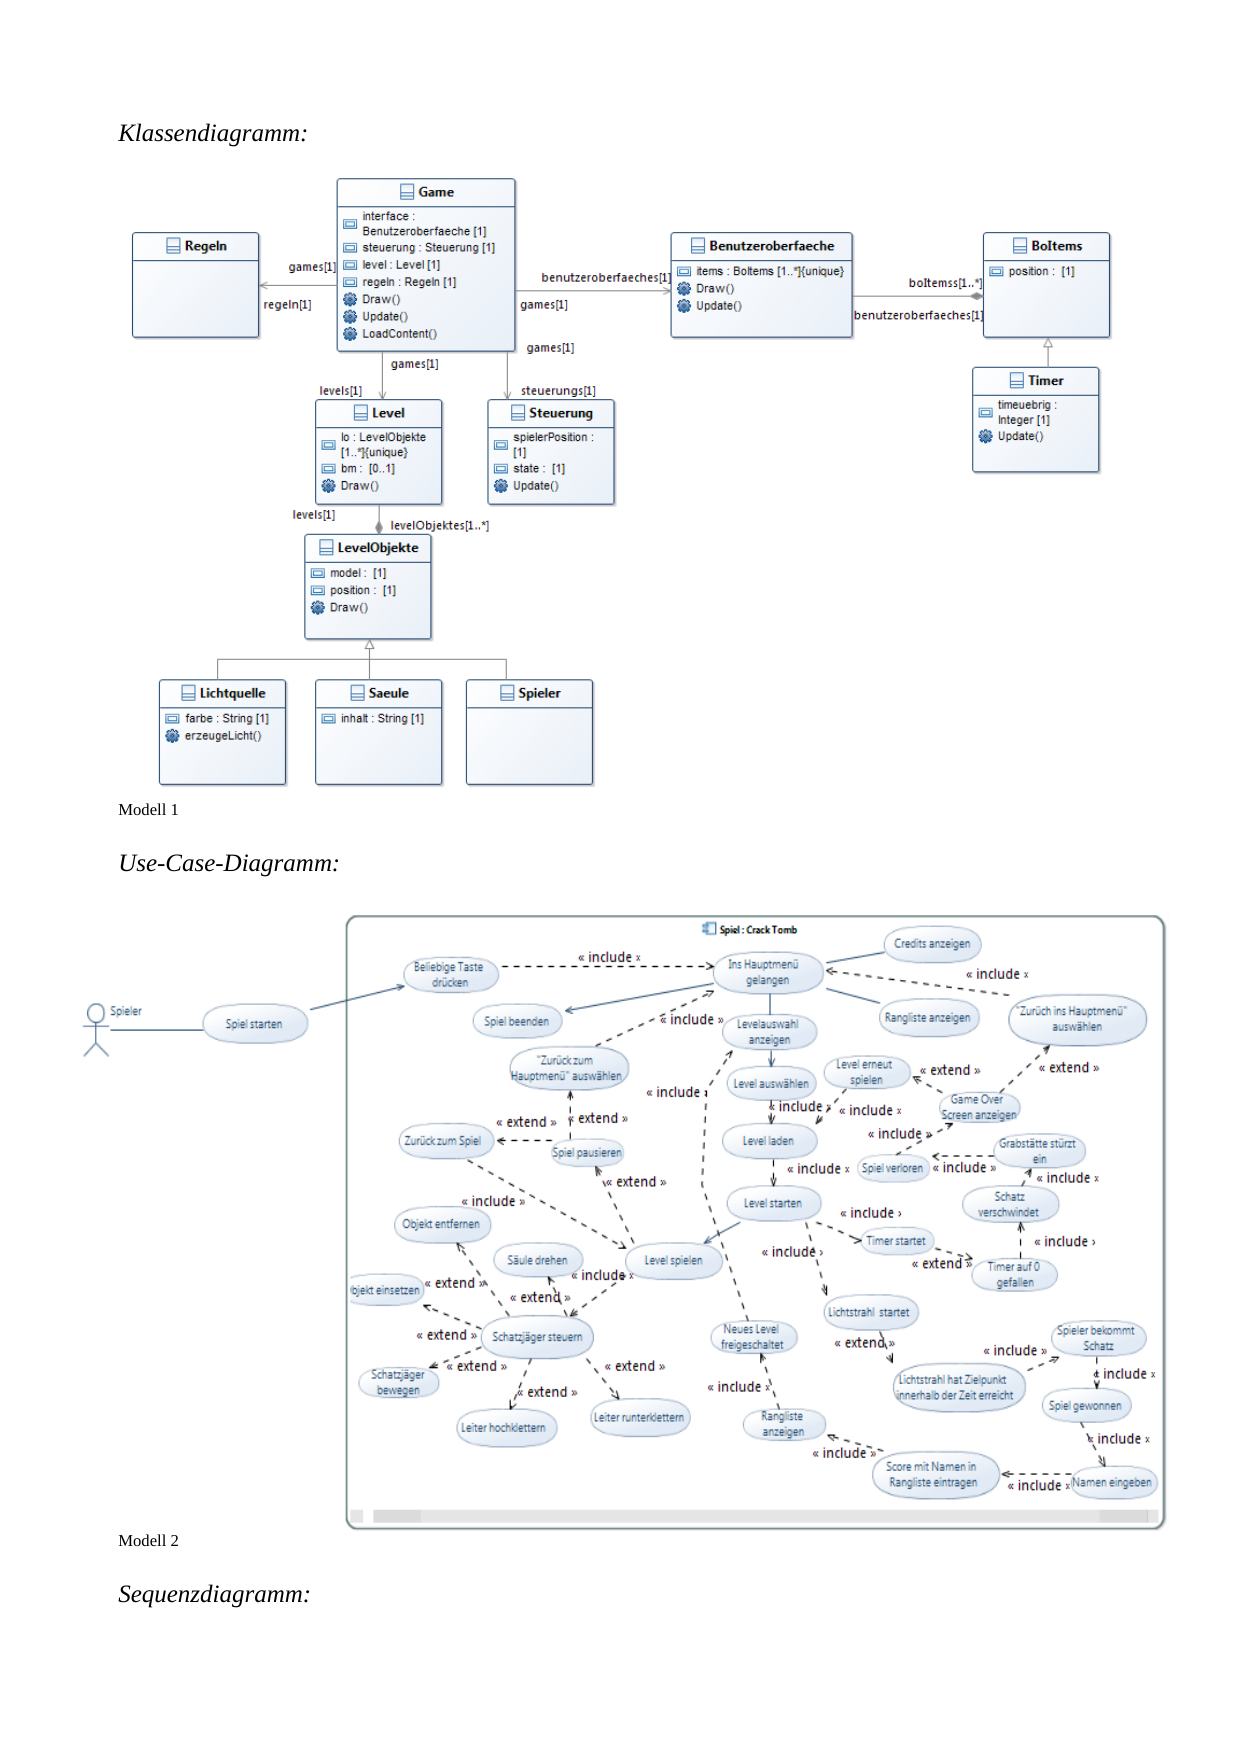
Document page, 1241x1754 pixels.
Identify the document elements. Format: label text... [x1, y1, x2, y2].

text Modell 1 [118, 800, 1122, 819]
picture [71, 905, 1169, 1532]
text Klassendiagramm: [118, 118, 1122, 147]
text Use-Case-Diagramm: [118, 848, 1122, 876]
text Sequenzdiagramm: [118, 1579, 1122, 1608]
picture [118, 175, 1123, 800]
text Modell 2 [118, 1532, 1122, 1550]
